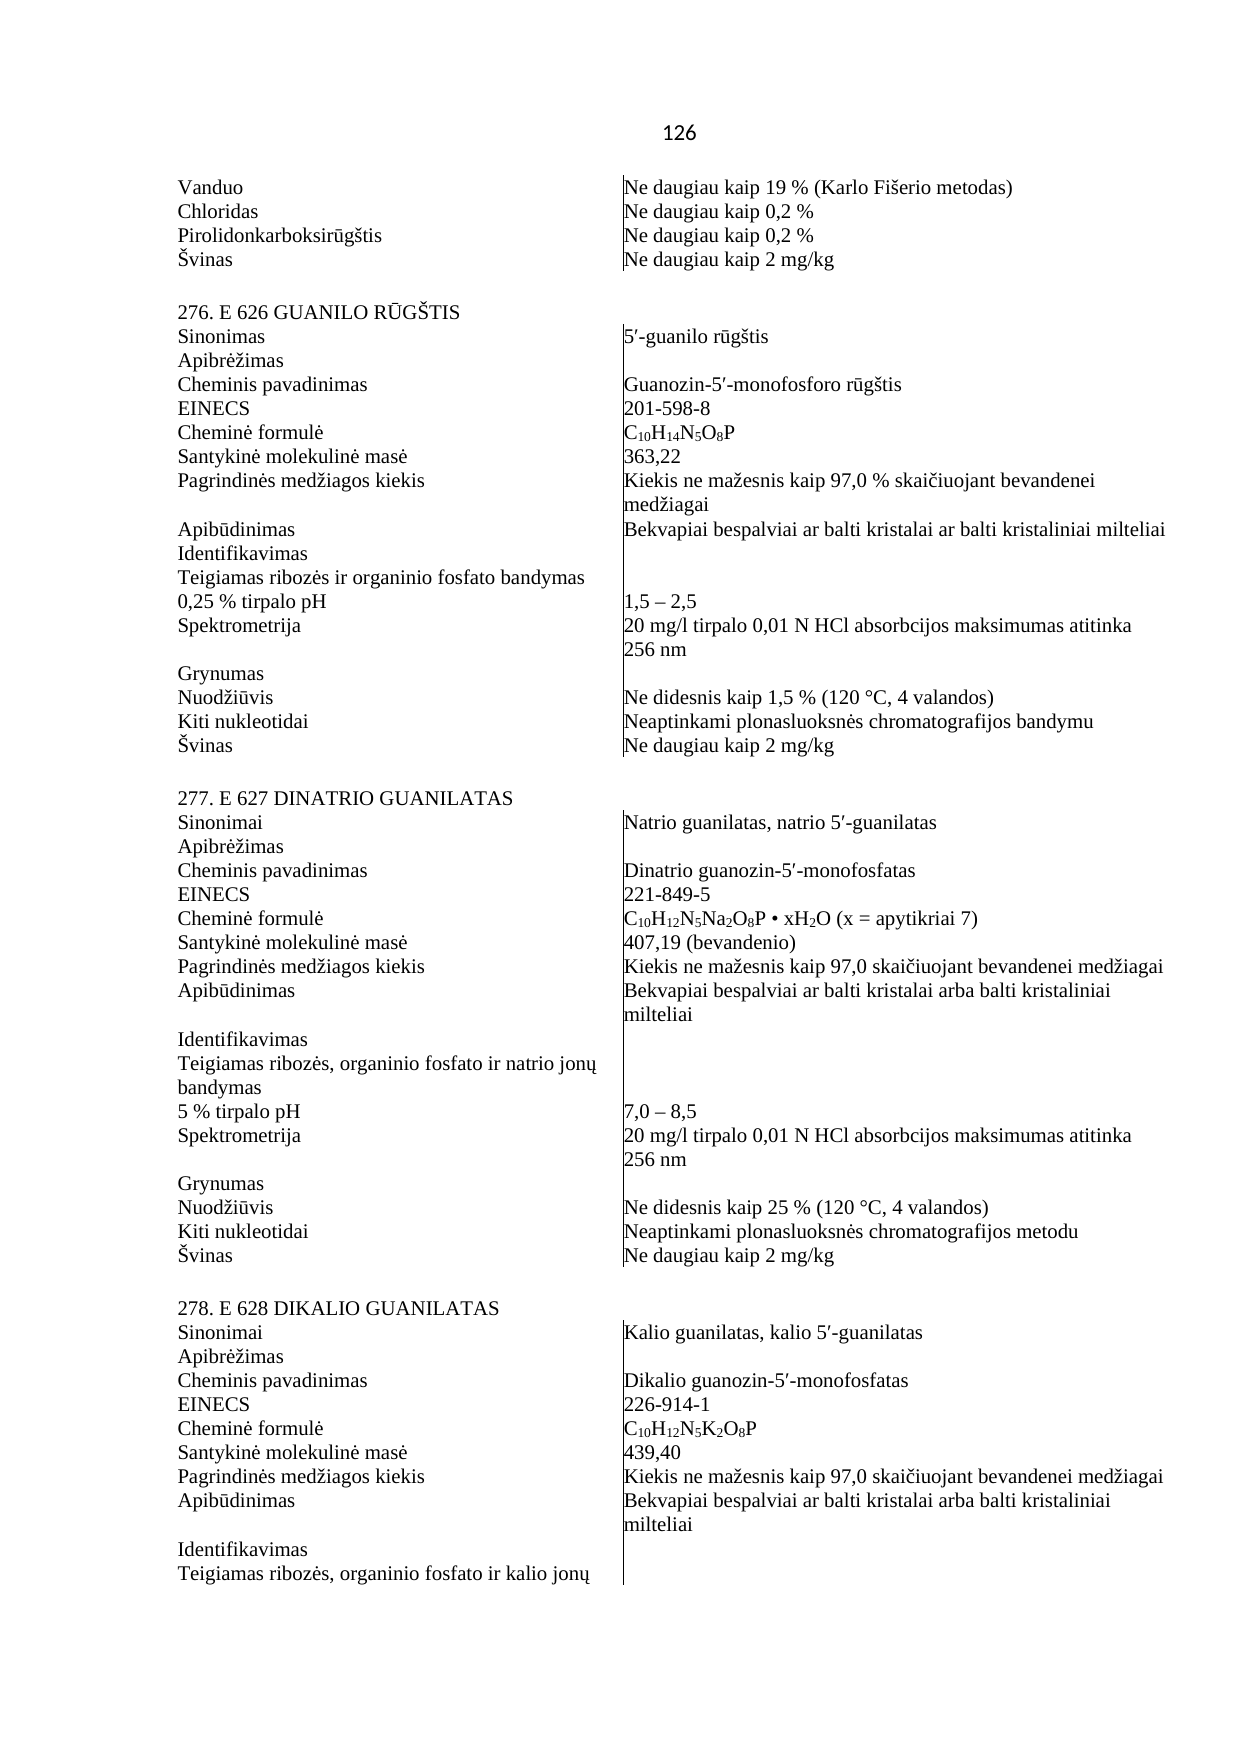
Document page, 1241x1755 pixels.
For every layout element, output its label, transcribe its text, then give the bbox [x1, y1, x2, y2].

table_cell Grynumas [177, 1171, 623, 1195]
table_cell Bekvapiai bespalviai ar balti kristalai arba balti kristaliniai milteliai [624, 1488, 1181, 1536]
table_cell [624, 348, 1181, 372]
table_cell [624, 1051, 1181, 1099]
table_cell 1,5 – 2,5 [624, 589, 1181, 613]
table_cell Neaptinkami plonasluoksnės chromatografijos metodu [624, 1219, 1181, 1243]
table_cell Pagrindinės medžiagos kiekis [177, 1464, 623, 1488]
table_cell [624, 834, 1181, 858]
table_cell Vanduo [177, 175, 623, 199]
table_cell [624, 661, 1181, 685]
table_cell Švinas [177, 1243, 623, 1267]
table_header Natrio guanilatas, natrio 5′-guanilatas [624, 810, 1181, 834]
table_cell Bekvapiai bespalviai ar balti kristalai arba balti kristaliniai milteliai [624, 978, 1181, 1026]
table_cell Neaptinkami plonasluoksnės chromatografijos bandymu [624, 709, 1181, 733]
text 277. E 627 DINATRIO GUANILATAS [177, 786, 1181, 810]
table_cell Apibrėžimas [177, 834, 623, 858]
table_cell Ne didesnis kaip 1,5 % (120 °C, 4 valandos) [624, 685, 1181, 709]
table_cell Ne daugiau kaip 19 % (Karlo Fišerio metodas) [624, 175, 1181, 199]
table_cell Cheminė formulė [177, 906, 623, 930]
table_cell Spektrometrija [177, 613, 623, 661]
table_cell Nuodžiūvis [177, 685, 623, 709]
table_cell Guanozin-5′-monofosforo rūgštis [624, 372, 1181, 396]
table_cell C10H12N5K2O8P [624, 1416, 1181, 1440]
table_cell Kiekis ne mažesnis kaip 97,0 % skaičiuojant bevandenei medžiagai [624, 468, 1181, 516]
table_cell Kiti nukleotidai [177, 1219, 623, 1243]
table_cell Apibrėžimas [177, 348, 623, 372]
table_cell [624, 541, 1181, 564]
table_cell EINECS [177, 1392, 623, 1416]
table_cell Nuodžiūvis [177, 1195, 623, 1219]
table_cell Ne daugiau kaip 2 mg/kg [624, 247, 1181, 271]
table_cell Cheminė formulė [177, 1416, 623, 1440]
table_cell Ne daugiau kaip 0,2 % [624, 199, 1181, 223]
table_cell Kiekis ne mažesnis kaip 97,0 skaičiuojant bevandenei medžiagai [624, 954, 1181, 978]
table_cell Apibūdinimas [177, 1488, 623, 1536]
table_cell [624, 1344, 1181, 1368]
table_cell Santykinė molekulinė masė [177, 930, 623, 954]
table_cell Švinas [177, 247, 623, 271]
table_cell C10H14N5O8P [624, 420, 1181, 444]
table_cell 363,22 [624, 444, 1181, 468]
table_cell 221-849-5 [624, 882, 1181, 906]
table_header Sinonimai [177, 1320, 623, 1344]
table_cell 0,25 % tirpalo pH [177, 589, 623, 613]
table_cell 201-598-8 [624, 396, 1181, 420]
table_cell Kiti nukleotidai [177, 709, 623, 733]
table_cell Dikalio guanozin-5′-monofosfatas [624, 1368, 1181, 1392]
table_cell Identifikavimas [177, 1536, 623, 1561]
table_cell Teigiamas ribozės, organinio fosfato ir kalio jonų [177, 1561, 623, 1584]
table_cell Spektrometrija [177, 1123, 623, 1171]
table_cell Kiekis ne mažesnis kaip 97,0 skaičiuojant bevandenei medžiagai [624, 1464, 1181, 1488]
table_cell Apibūdinimas [177, 978, 623, 1026]
table_cell 226-914-1 [624, 1392, 1181, 1416]
table_cell [624, 1536, 1181, 1561]
table_cell C10H12N5Na2O8P • xH2O (x = apytikriai 7) [624, 906, 1181, 930]
table_cell EINECS [177, 396, 623, 420]
table_cell Cheminis pavadinimas [177, 372, 623, 396]
table_header Sinonimas [177, 324, 623, 348]
table_cell Teigiamas ribozės ir organinio fosfato bandymas [177, 565, 623, 589]
table_cell Bekvapiai bespalviai ar balti kristalai ar balti kristaliniai milteliai [624, 516, 1181, 541]
table_cell 7,0 – 8,5 [624, 1099, 1181, 1123]
table_cell [624, 1171, 1181, 1195]
table_cell 407,19 (bevandenio) [624, 930, 1181, 954]
table_cell Pirolidonkarboksirūgštis [177, 223, 623, 247]
table_cell [624, 565, 1181, 589]
table_cell EINECS [177, 882, 623, 906]
table_cell Cheminis pavadinimas [177, 858, 623, 882]
table_cell Grynumas [177, 661, 623, 685]
table_cell Cheminė formulė [177, 420, 623, 444]
table_header Sinonimai [177, 810, 623, 834]
table_cell Ne daugiau kaip 2 mg/kg [624, 733, 1181, 757]
table_cell 5 % tirpalo pH [177, 1099, 623, 1123]
table_cell 20 mg/l tirpalo 0,01 N HCl absorbcijos maksimumas atitinka 256 nm [624, 613, 1181, 661]
table_cell Apibrėžimas [177, 1344, 623, 1368]
table_cell 20 mg/l tirpalo 0,01 N HCl absorbcijos maksimumas atitinka 256 nm [624, 1123, 1181, 1171]
text 276. E 626 GUANILO RŪGŠTIS [177, 300, 1181, 324]
table_cell Apibūdinimas [177, 516, 623, 541]
table_cell [624, 1026, 1181, 1051]
table_cell Cheminis pavadinimas [177, 1368, 623, 1392]
table_cell Dinatrio guanozin-5′-monofosfatas [624, 858, 1181, 882]
table_cell Ne daugiau kaip 0,2 % [624, 223, 1181, 247]
table_cell Identifikavimas [177, 541, 623, 564]
table_cell Santykinė molekulinė masė [177, 444, 623, 468]
table_cell Švinas [177, 733, 623, 757]
table_cell [624, 1561, 1181, 1584]
table_cell Teigiamas ribozės, organinio fosfato ir natrio jonų bandymas [177, 1051, 623, 1099]
table_cell 439,40 [624, 1440, 1181, 1464]
table_cell Pagrindinės medžiagos kiekis [177, 468, 623, 516]
table_cell Ne daugiau kaip 2 mg/kg [624, 1243, 1181, 1267]
table_header 5′-guanilo rūgštis [624, 324, 1181, 348]
text 278. E 628 DIKALIO GUANILATAS [177, 1296, 1181, 1320]
table_cell Pagrindinės medžiagos kiekis [177, 954, 623, 978]
table_header Kalio guanilatas, kalio 5′-guanilatas [624, 1320, 1181, 1344]
table_cell Ne didesnis kaip 25 % (120 °C, 4 valandos) [624, 1195, 1181, 1219]
table_cell Identifikavimas [177, 1026, 623, 1051]
table_cell Chloridas [177, 199, 623, 223]
table_cell Santykinė molekulinė masė [177, 1440, 623, 1464]
